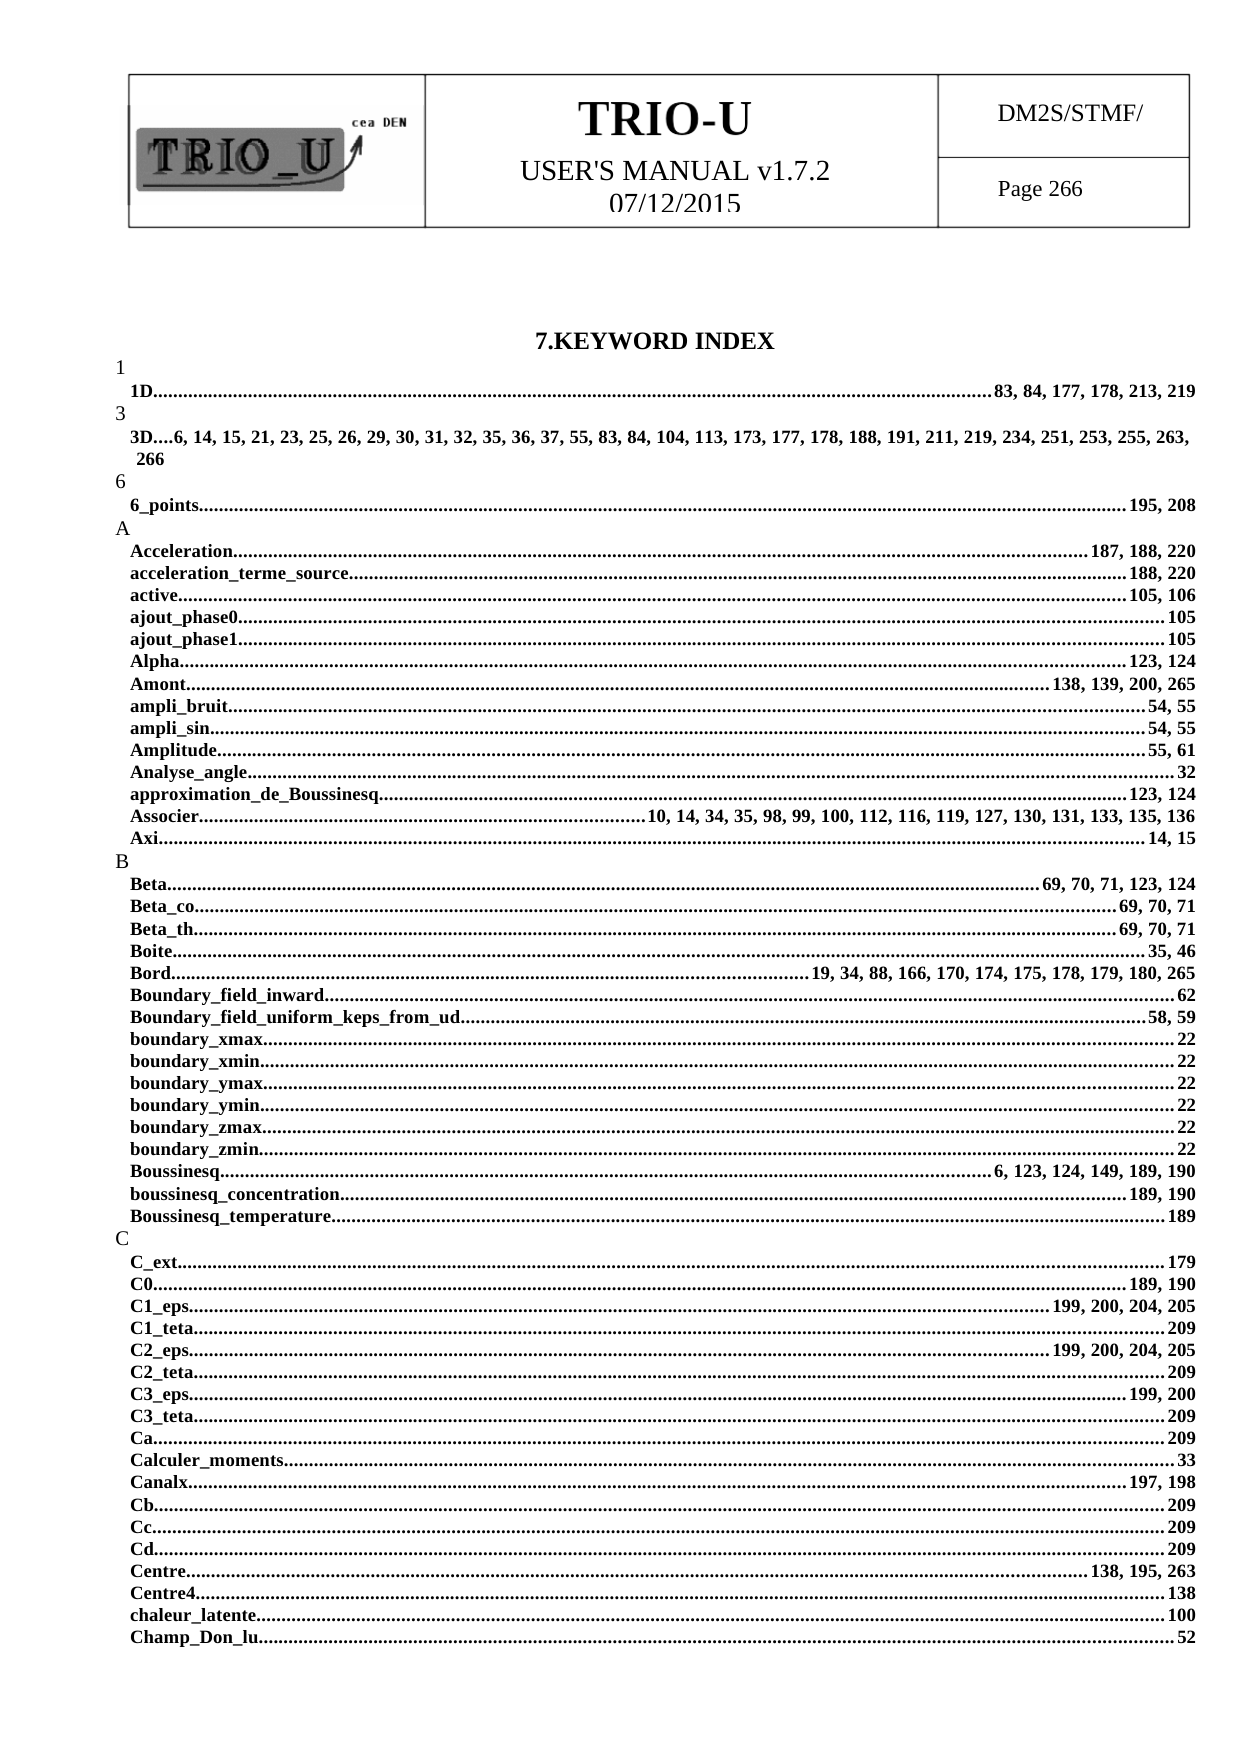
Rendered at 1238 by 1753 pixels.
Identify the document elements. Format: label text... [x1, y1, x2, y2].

text acceleration_terme_source 188, 220 [130, 562, 1196, 584]
text Boundary_field_uniform_keps_from_ud 58, 59 [130, 1005, 1196, 1027]
text C2_teta 209 [130, 1361, 1196, 1383]
text boussinesq_concentration 189, 190 [130, 1182, 1196, 1204]
text Analyse_angle 32 [130, 760, 1196, 782]
text Beta 69, 70, 71, 123, 124 [130, 873, 1196, 895]
text Amont 138, 139, 200, 265 [130, 672, 1196, 694]
text Cb 209 [130, 1493, 1196, 1515]
text Associer 10, 14, 34, 35, 98, 99, 100, 112, 116, 119, 127, 130, 131, 133, 135, 136 [130, 804, 1196, 827]
text Amplitude 55, 61 [130, 738, 1196, 760]
text 1D 83, 84, 177, 178, 213, 219 [130, 379, 1196, 401]
text 1 [115, 355, 1196, 379]
text Cc 209 [130, 1515, 1196, 1537]
text C3_teta 209 [130, 1405, 1196, 1427]
text boundary_ymax 22 [130, 1071, 1196, 1093]
text 6 [115, 469, 1196, 493]
text Centre 138, 195, 263 [130, 1559, 1196, 1581]
text 3 [115, 401, 1196, 425]
text C3_eps 199, 200 [130, 1383, 1196, 1405]
text Boundary_field_inward 62 [130, 983, 1196, 1005]
text A [115, 515, 1196, 539]
text Boussinesq_temperature 189 [130, 1204, 1196, 1226]
text Boussinesq 6, 123, 124, 149, 189, 190 [130, 1160, 1196, 1182]
text boundary_xmin 22 [130, 1049, 1196, 1071]
text boundary_zmin 22 [130, 1138, 1196, 1160]
text 6_points 195, 208 [130, 493, 1196, 515]
text Boite 35, 46 [130, 939, 1196, 961]
subtitle KEYWORD INDEX [145, 317, 1165, 355]
text Centre4 138 [130, 1581, 1196, 1603]
text C [115, 1226, 1196, 1250]
text Calculer_moments 33 [130, 1449, 1196, 1471]
text Cd 209 [130, 1537, 1196, 1559]
text boundary_zmax 22 [130, 1116, 1196, 1138]
text boundary_ymin 22 [130, 1093, 1196, 1116]
text approximation_de_Boussinesq 123, 124 [130, 782, 1196, 804]
text active 105, 106 [130, 584, 1196, 606]
text Bord 19, 34, 88, 166, 170, 174, 175, 178, 179, 180, 265 [130, 961, 1196, 983]
text B [115, 849, 1196, 873]
text C_ext 179 [130, 1250, 1196, 1272]
text Beta_co 69, 70, 71 [130, 895, 1196, 917]
text ampli_sin 54, 55 [130, 716, 1196, 738]
text 3D 6, 14, 15, 21, 23, 25, 26, 29, 30, 31, 32, 35, 36, 37, 55, 83, 84, 104, 113, 173, 177, 178, 188, 191, 211, 219, 234, 251, 253, 255, 263, 266 [130, 425, 1196, 469]
text ampli_bruit 54, 55 [130, 694, 1196, 716]
text Alpha 123, 124 [130, 650, 1196, 672]
text C1_teta 209 [130, 1316, 1196, 1338]
text Acceleration 187, 188, 220 [130, 539, 1196, 562]
text C1_eps 199, 200, 204, 205 [130, 1294, 1196, 1316]
text Champ_Don_lu 52 [130, 1626, 1196, 1648]
text Canalx 197, 198 [130, 1471, 1196, 1493]
text chaleur_latente 100 [130, 1603, 1196, 1626]
text Beta_th 69, 70, 71 [130, 917, 1196, 939]
text C2_eps 199, 200, 204, 205 [130, 1338, 1196, 1361]
text Axi 14, 15 [130, 827, 1196, 849]
text C0 189, 190 [130, 1272, 1196, 1294]
text ajout_phase0 105 [130, 606, 1196, 628]
text boundary_xmax 22 [130, 1027, 1196, 1049]
text Ca 209 [130, 1427, 1196, 1449]
text ajout_phase1 105 [130, 628, 1196, 650]
